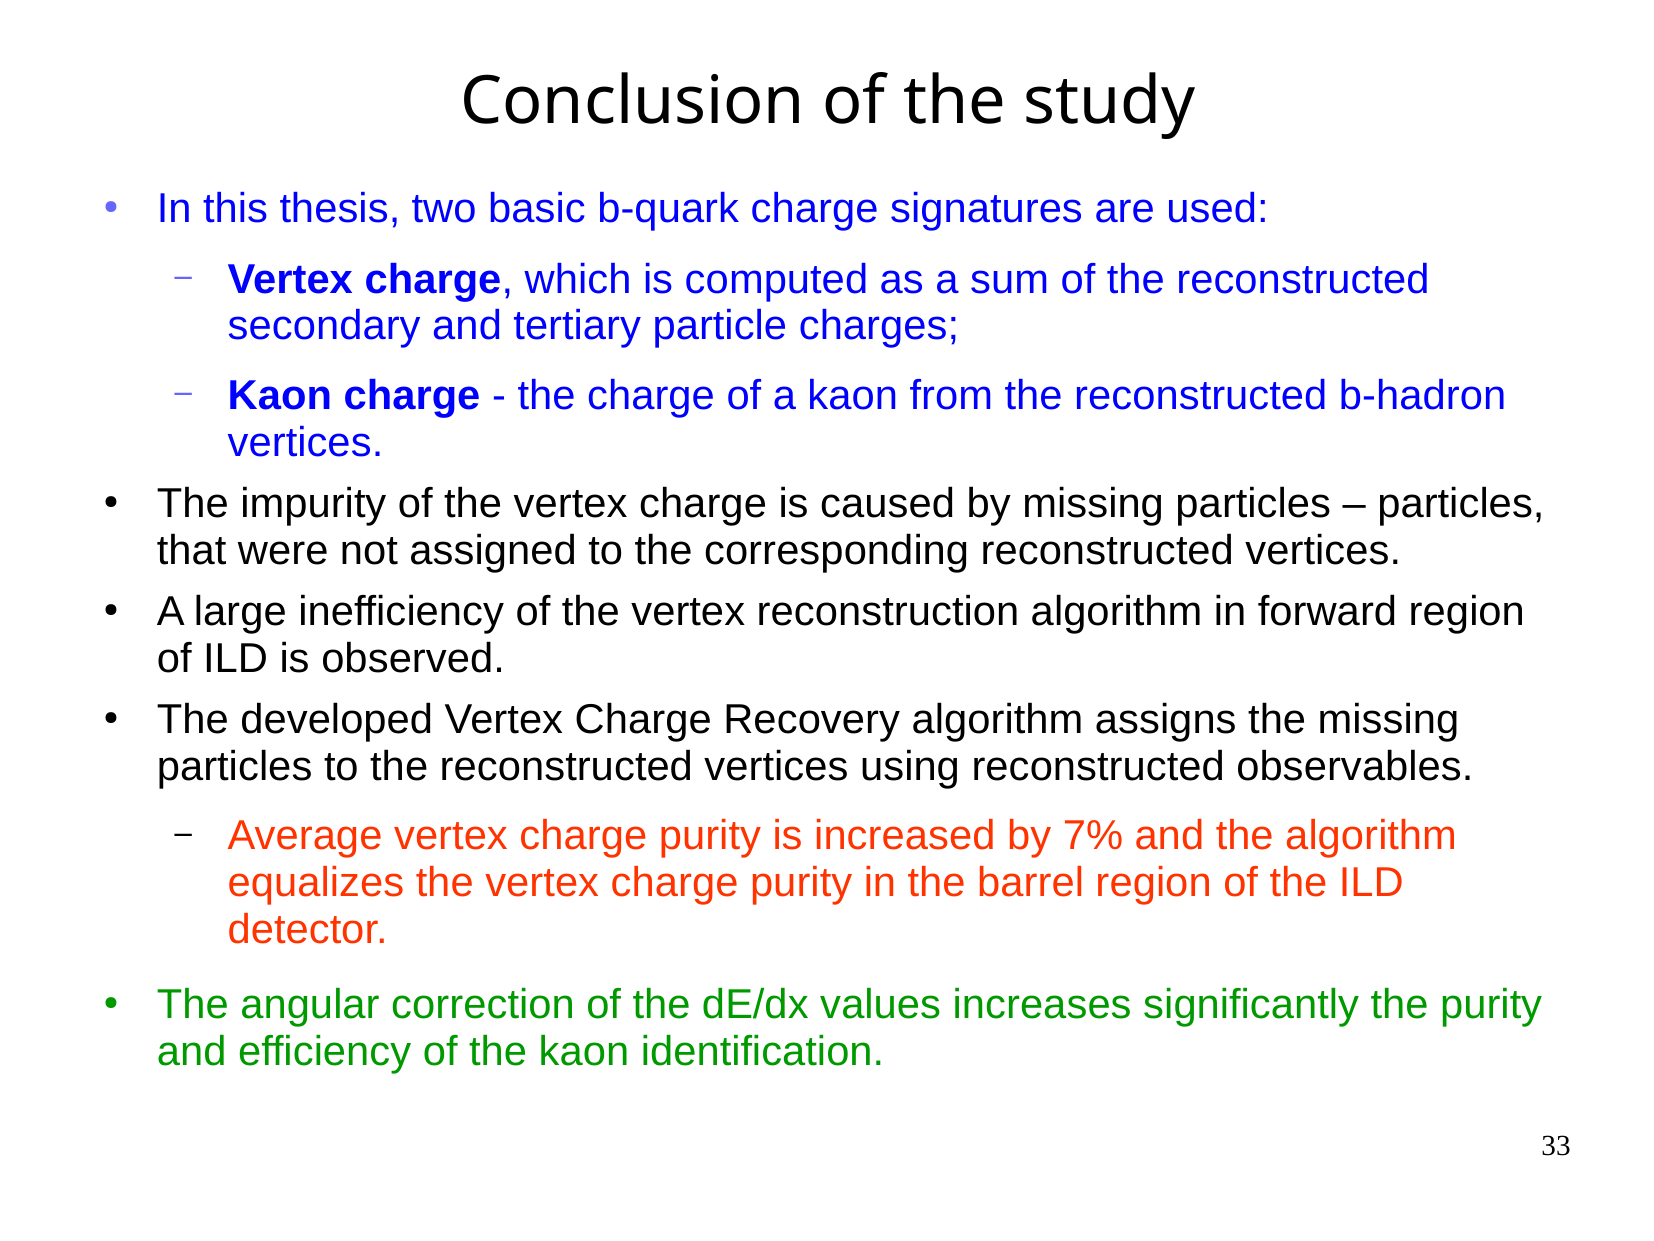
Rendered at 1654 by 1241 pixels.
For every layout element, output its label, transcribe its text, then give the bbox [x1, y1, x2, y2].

title Conclusion of the study [85, 40, 1571, 156]
list In this thesis, two basic b-quark charge signatures are used: Vertex charge, which is computed as a sum of the reconstructed secondary and tertiary particle charges; Kaon charge - the charge of a kaon from the reconstructed b-hadron vertices. The impurity of the vertex charge is caused by missing particles – particles, that were not assigned to the corresponding reconstructed vertices. A large inefficiency of the vertex reconstruction algorithm in forward region of ILD is observed. The developed Vertex Charge Recovery algorithm assigns the missing particles to the reconstructed vertices using reconstructed observables. Average vertex charge purity is increased by 7% and the algorithm equalizes the vertex charge purity in the barrel region of the ILD detector. The angular correction of the dE/dx values increases significantly the purity and efficiency of the kaon identification. [85, 185, 1571, 1188]
